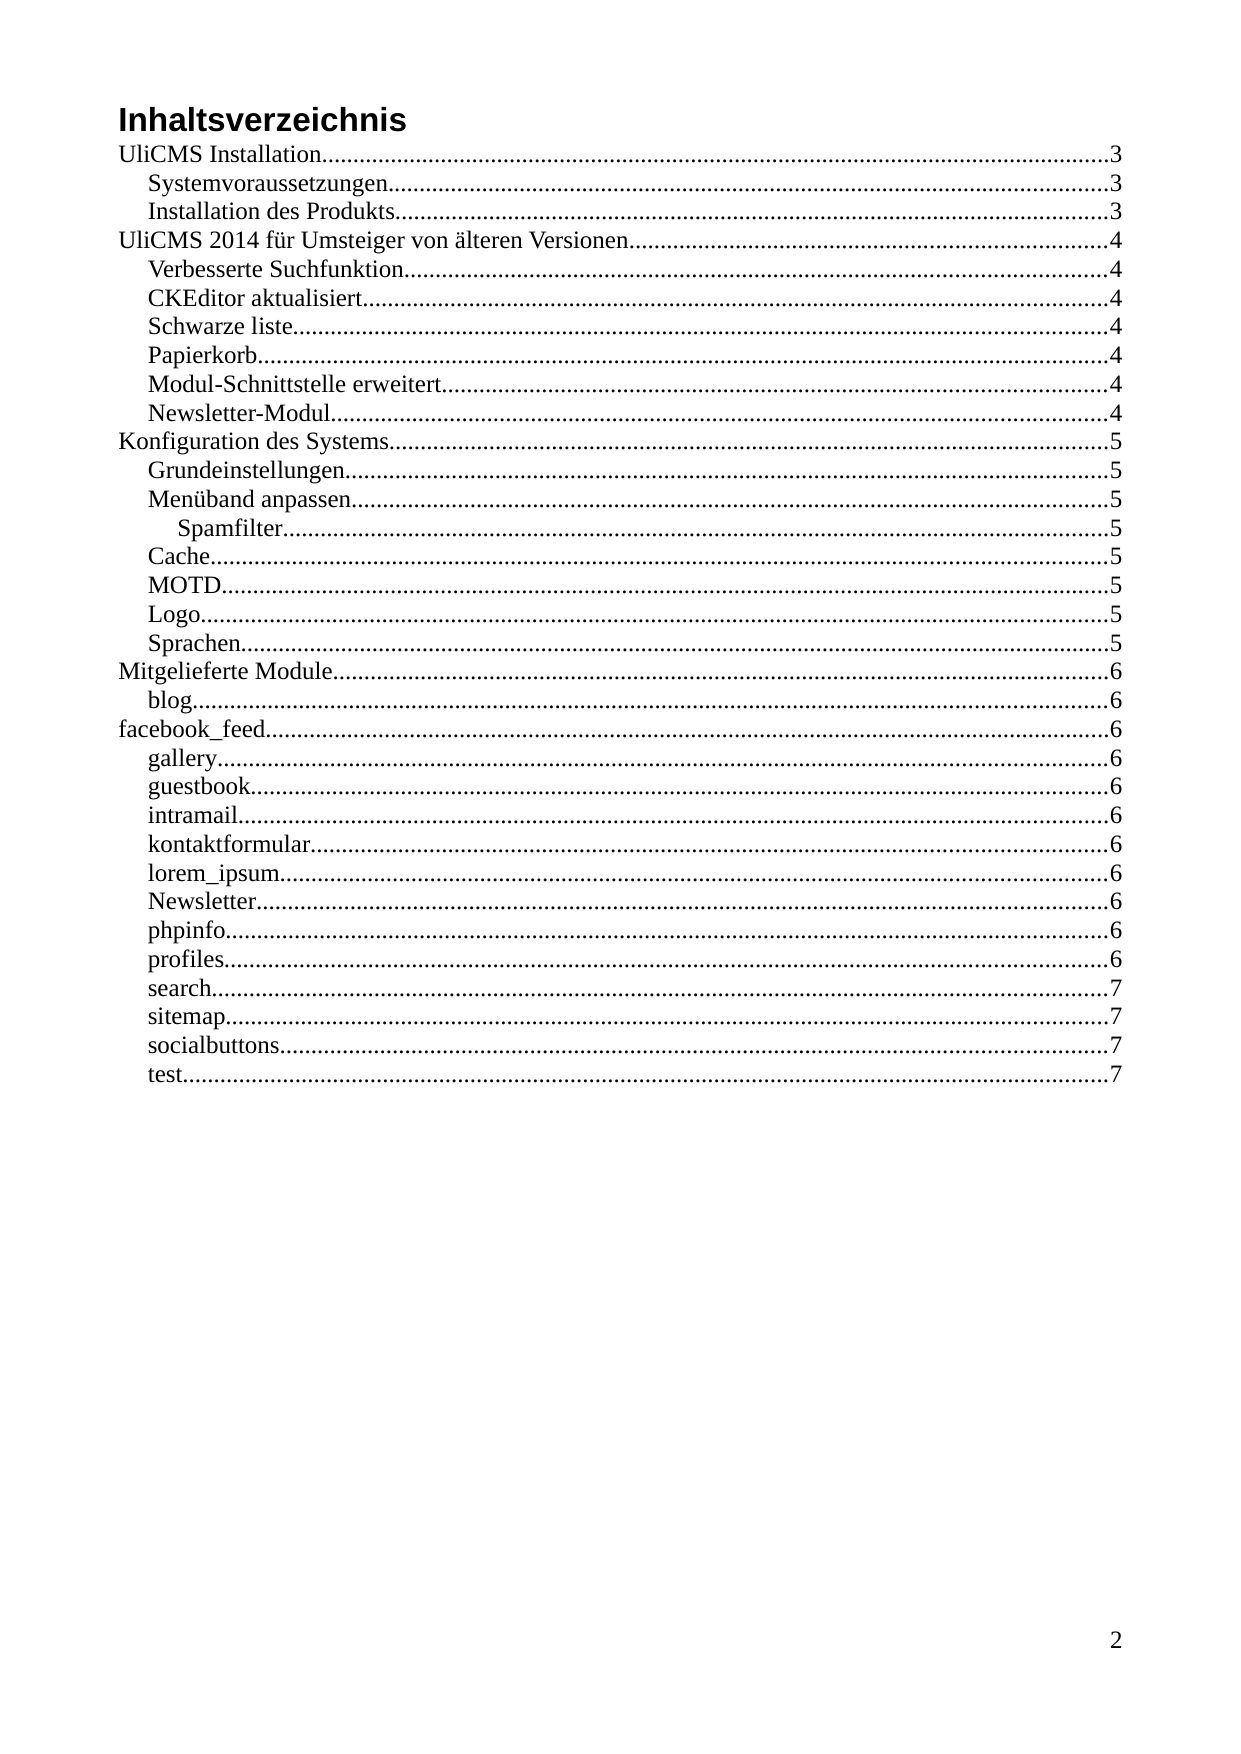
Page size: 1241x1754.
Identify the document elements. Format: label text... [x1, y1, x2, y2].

text intramail 6 [148, 800, 1122, 829]
text Installation des Produkts 3 [148, 196, 1122, 225]
text Grundeinstellungen 5 [148, 455, 1122, 484]
text kontaktformular 6 [148, 829, 1122, 858]
text profiles 6 [148, 944, 1122, 973]
subtitle Inhaltsverzeichnis [118, 100, 1122, 139]
text test 7 [148, 1059, 1122, 1088]
text Schwarze liste 4 [148, 311, 1122, 340]
text Cache 5 [148, 541, 1122, 570]
text blog 6 [148, 685, 1122, 714]
text MOTD 5 [148, 570, 1122, 599]
text socialbuttons 7 [148, 1030, 1122, 1059]
text Newsletter 6 [148, 886, 1122, 915]
text Newsletter-Modul 4 [148, 398, 1122, 426]
text lorem_ipsum 6 [148, 858, 1122, 886]
text Konfiguration des Systems 5 [118, 426, 1122, 455]
text Sprachen 5 [148, 628, 1122, 656]
text sitemap 7 [148, 1001, 1122, 1030]
text facebook_feed 6 [118, 714, 1122, 743]
text CKEditor aktualisiert 4 [148, 283, 1122, 311]
text Spamfilter 5 [177, 513, 1122, 541]
text Mitgelieferte Module 6 [118, 656, 1122, 685]
text Logo 5 [148, 599, 1122, 628]
text UliCMS 2014 für Umsteiger von älteren Versionen 4 [118, 225, 1122, 254]
text Modul-Schnittstelle erweitert 4 [148, 369, 1122, 398]
text Verbesserte Suchfunktion 4 [148, 254, 1122, 283]
text gallery 6 [148, 743, 1122, 771]
text Papierkorb 4 [148, 340, 1122, 369]
text UliCMS Installation 3 [118, 139, 1122, 168]
text phpinfo 6 [148, 915, 1122, 944]
text Menüband anpassen 5 [148, 484, 1122, 513]
text Systemvoraussetzungen. 3 [148, 168, 1122, 196]
text guestbook 6 [148, 771, 1122, 800]
text search 7 [148, 973, 1122, 1001]
